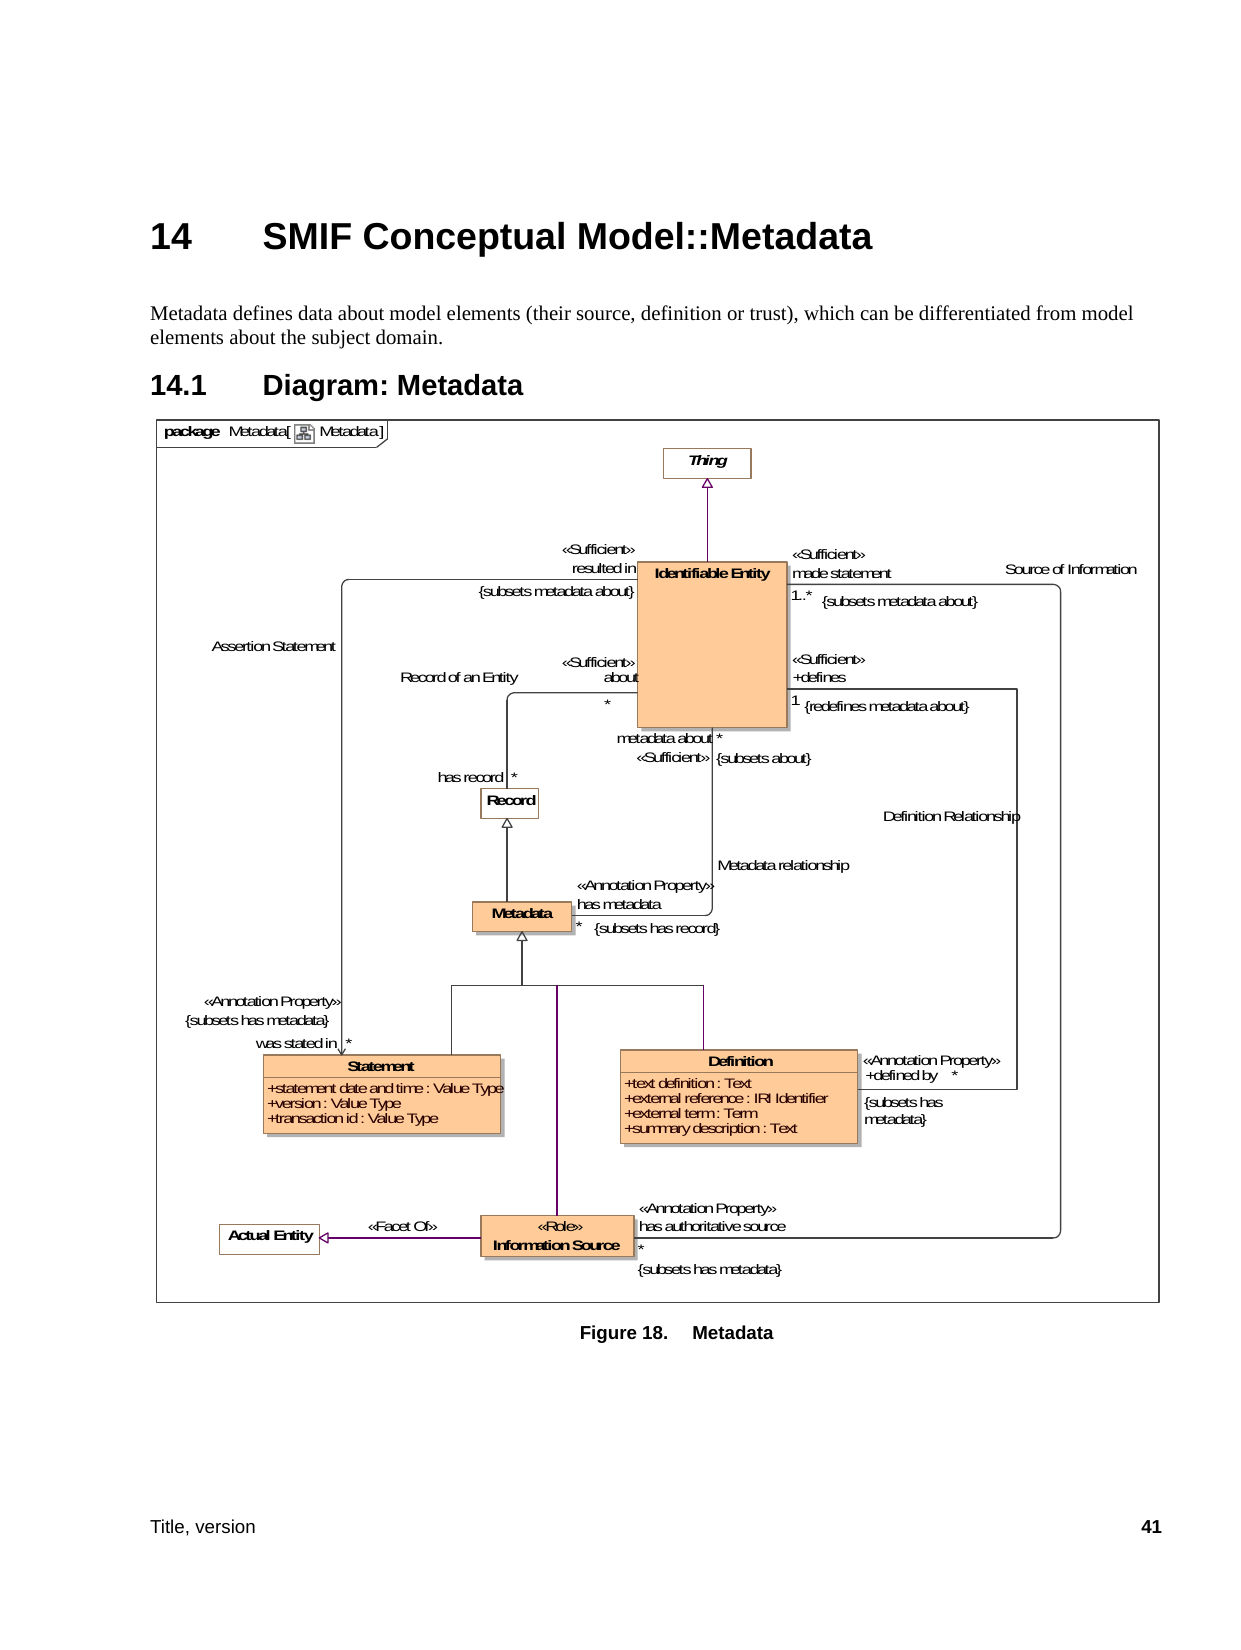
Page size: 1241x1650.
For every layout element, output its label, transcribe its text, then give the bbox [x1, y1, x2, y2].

subtitle Diagram: Metadata [150, 368, 1165, 402]
list Metadata [187, 1321, 1165, 1343]
subtitle SMIF Conceptual Model::Metadata [150, 214, 1165, 257]
text Metadata defines data about model elements (their source, definition or trust), which can be differentiated from model elements about the subject domain. [150, 301, 1165, 349]
